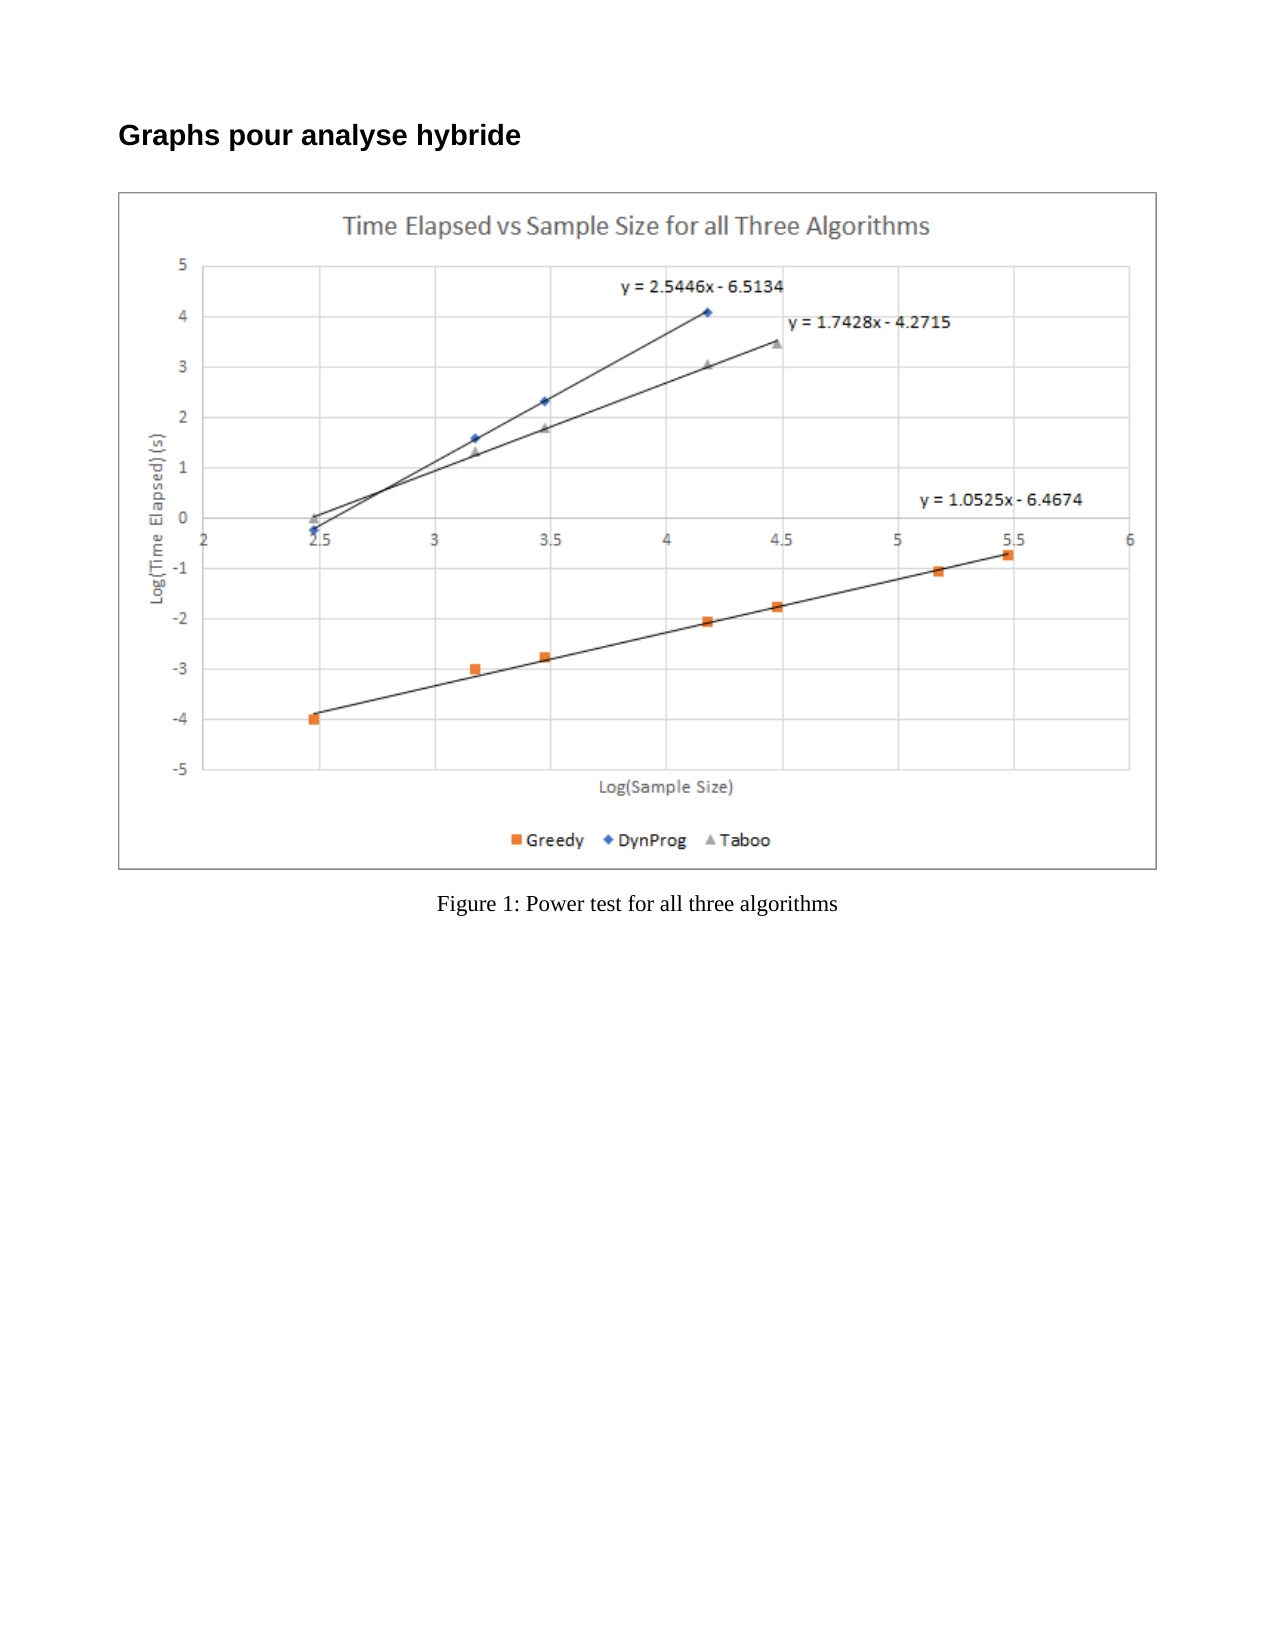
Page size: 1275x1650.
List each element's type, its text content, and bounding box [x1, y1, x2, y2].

subtitle Graphs pour analyse hybride [118, 118, 1157, 152]
picture [118, 192, 1157, 870]
text Figure 1: Power test for all three algorithms [118, 890, 1157, 917]
